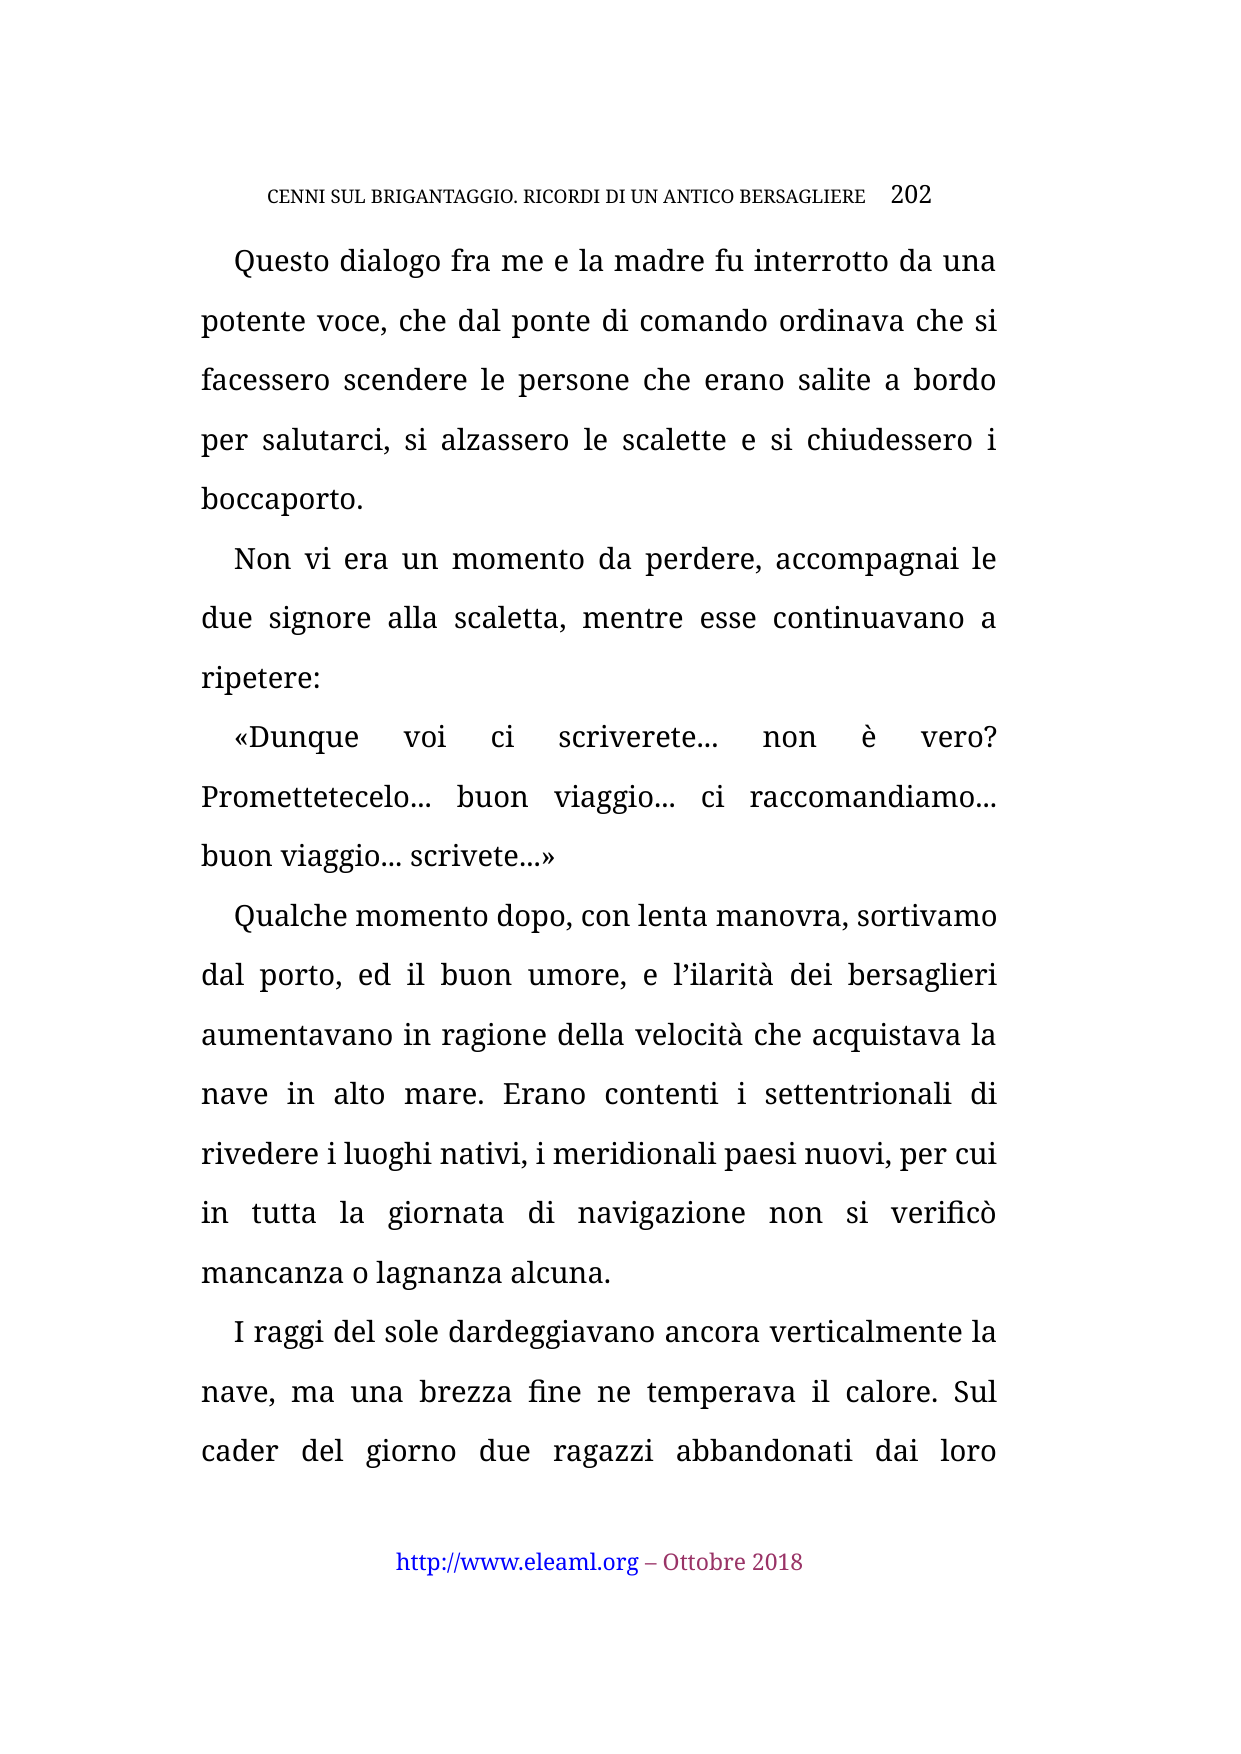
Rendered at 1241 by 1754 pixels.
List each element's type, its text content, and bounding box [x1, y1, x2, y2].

text Questo dialogo fra me e la madre fu interrotto da una potente voce, che dal ponte di comando ordinava che si facessero scendere le persone che erano salite a bordo per salutarci, si alzassero le scalette e si chiudessero i boccaporto. [201, 241, 998, 518]
text «Dunque voi ci scriverete... non è vero? Promettetecelo... buon viaggio... ci raccomandiamo... buon viaggio... scrivete...» [201, 717, 998, 875]
text Qualche momento dopo, con lenta manovra, sortivamo dal porto, ed il buon umore, e l’ilarità dei bersaglieri aumentavano in ragione della velocità che acquistava la nave in alto mare. Erano contenti i settentrionali di rivedere i luoghi nativi, i meridionali paesi nuovi, per cui in tutta la giornata di navigazione non si verificò mancanza o lagnanza alcuna. [201, 895, 998, 1292]
text I raggi del sole dardeggiavano ancora verticalmente la nave, ma una brezza fine ne temperava il calore. Sul cader del giorno due ragazzi abbandonati dai loro [201, 1311, 998, 1470]
text Non vi era un momento da perdere, accompagnai le due signore alla scaletta, mentre esse continuavano a ripetere: [201, 538, 998, 697]
